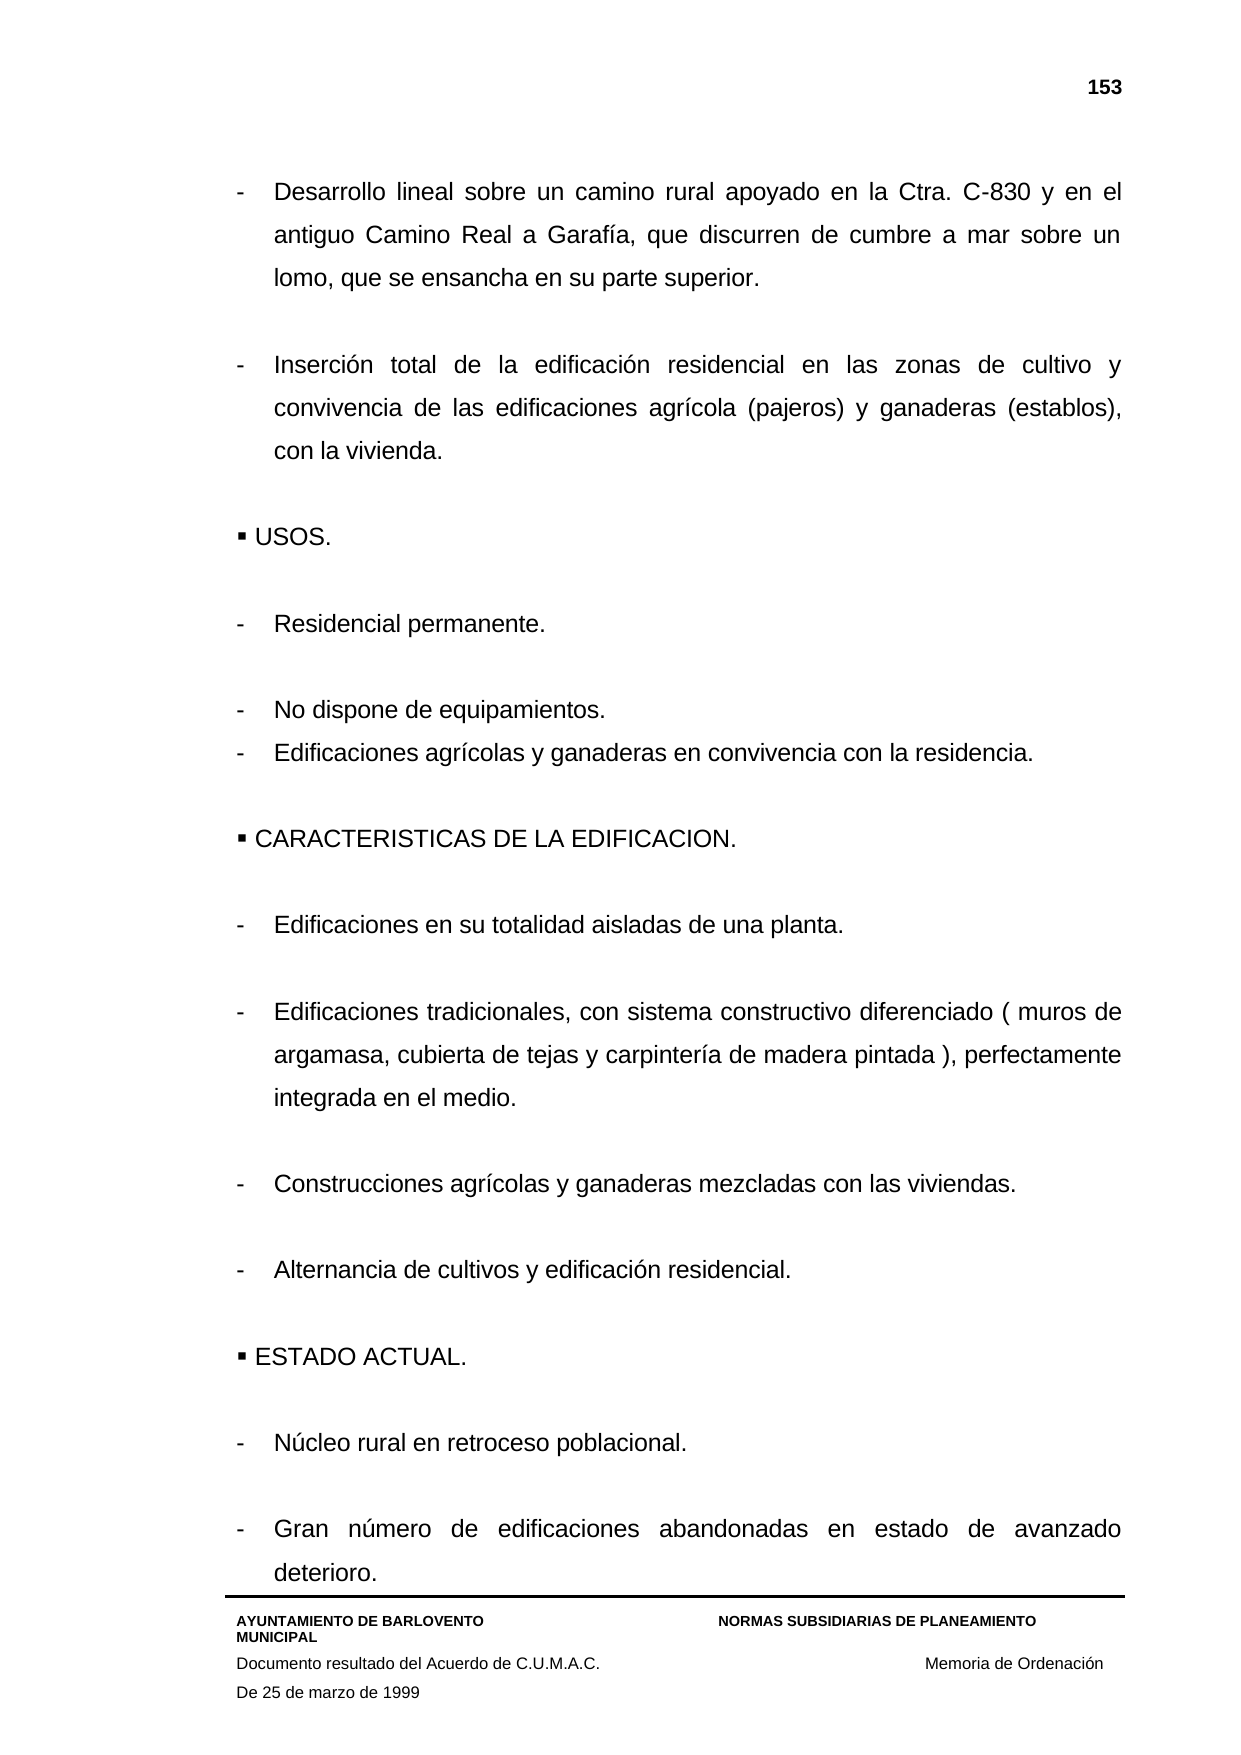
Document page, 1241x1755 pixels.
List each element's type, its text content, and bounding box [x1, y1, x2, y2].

text  CARACTERISTICAS DE LA EDIFICACION. [236, 824, 1122, 853]
list Edificaciones tradicionales, con sistema constructivo diferenciado ( muros de argamasa, cubierta de tejas y carpintería de madera pintada ), perfectamente integrada en el medio. [236, 997, 1122, 1112]
list Núcleo rural en retroceso poblacional. [236, 1428, 1122, 1457]
text  ESTADO ACTUAL. [236, 1342, 1122, 1371]
list Desarrollo lineal sobre un camino rural apoyado en la Ctra. C‑830 y en el antiguo Camino Real a Garafía, que discurren de cumbre a mar sobre un lomo, que se ensancha en su parte superior. [236, 177, 1122, 292]
list Residencial permanente. [236, 608, 1122, 637]
list Gran número de edificaciones abandonadas en estado de avanzado deterioro. [236, 1514, 1122, 1586]
list Edificaciones en su totalidad aisladas de una planta. [236, 911, 1122, 939]
list Alternancia de cultivos y edificación residencial. [236, 1256, 1122, 1284]
list Inserción total de la edificación residencial en las zonas de cultivo y convivencia de las edificaciones agrícola (pajeros) y ganaderas (establos), con la vivienda. [236, 350, 1122, 465]
list Edificaciones agrícolas y ganaderas en convivencia con la residencia. [236, 738, 1122, 767]
list No dispone de equipamientos. [236, 695, 1122, 723]
list Construcciones agrícolas y ganaderas mezcladas con las viviendas. [236, 1169, 1122, 1198]
text  USOS. [236, 522, 1122, 551]
